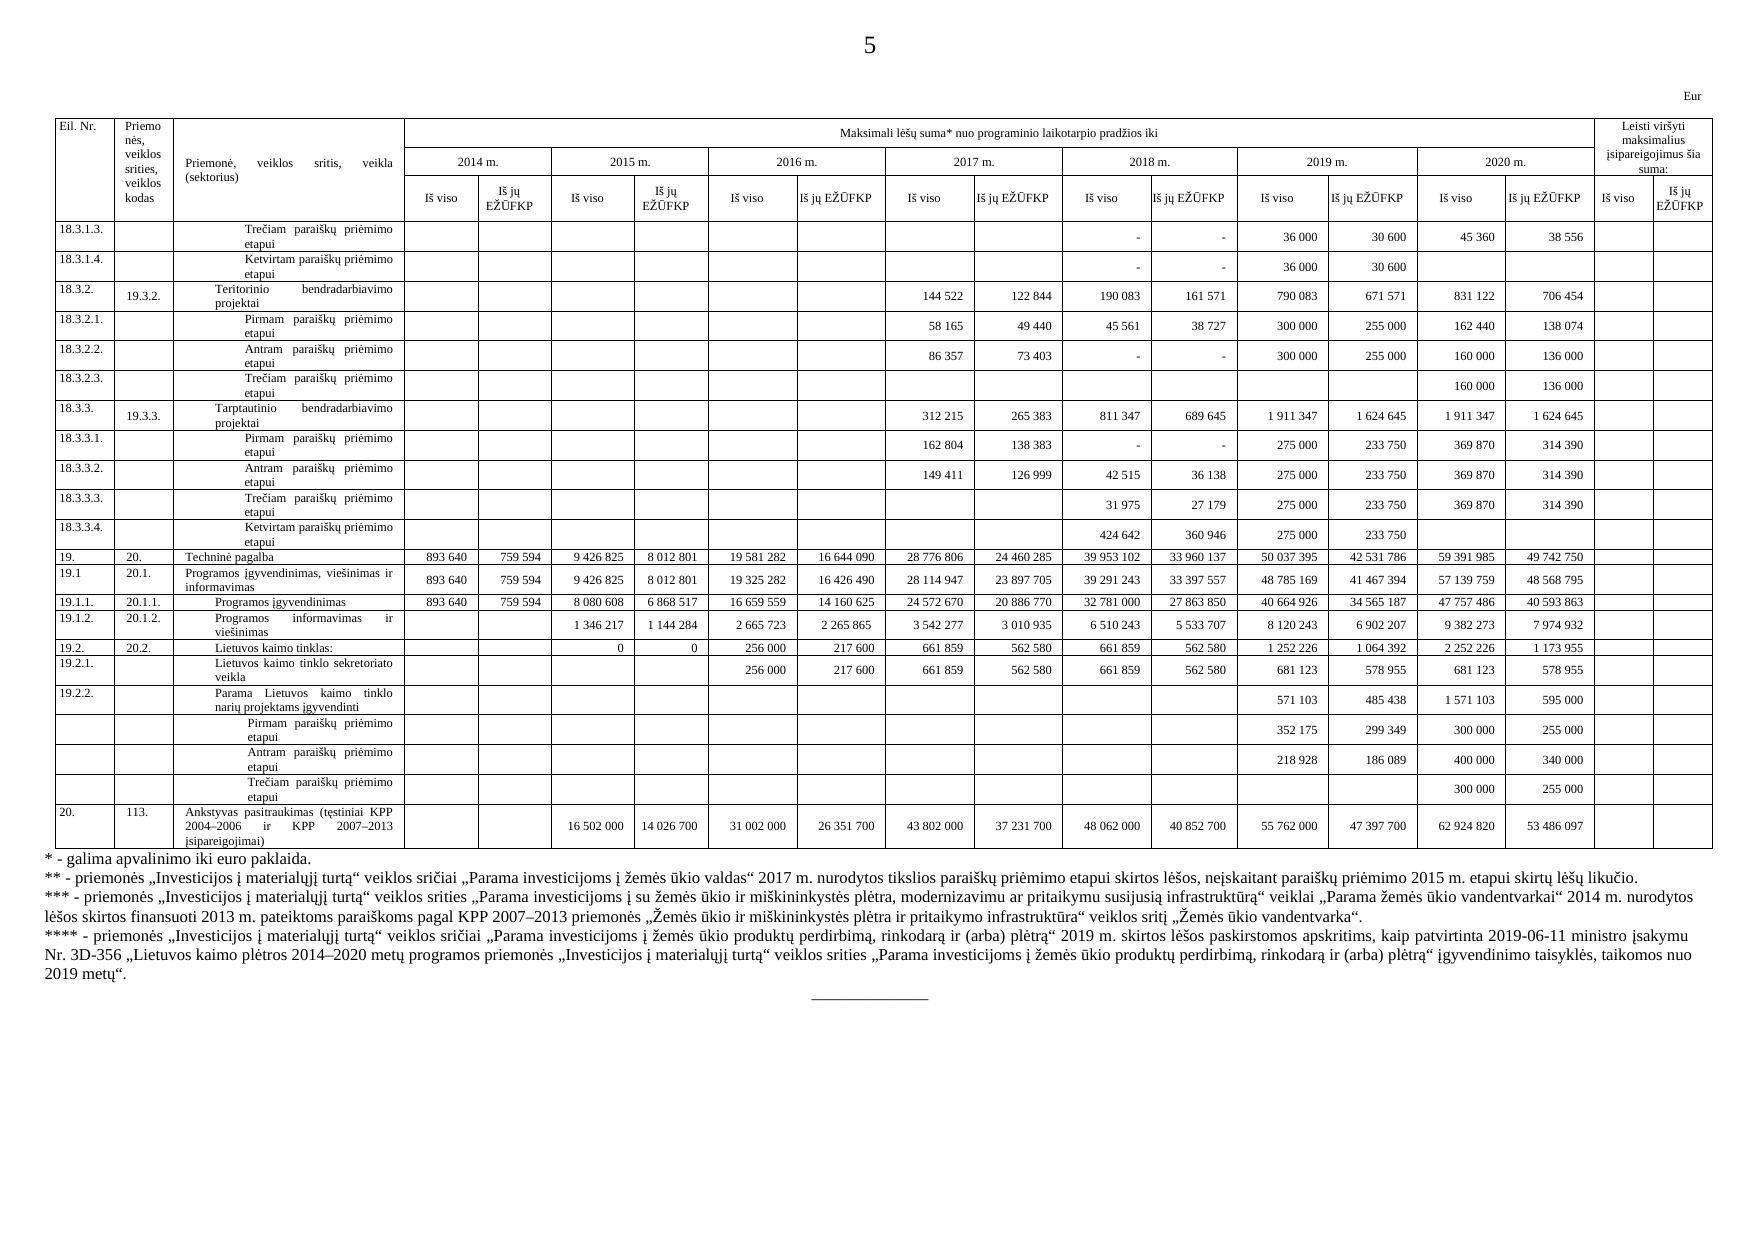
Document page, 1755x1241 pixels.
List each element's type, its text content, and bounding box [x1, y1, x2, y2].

table_cell [709, 490, 797, 519]
table_cell 811 347 [1063, 401, 1151, 430]
table_cell [405, 312, 478, 340]
table_cell [635, 222, 708, 251]
table_cell [1418, 252, 1505, 281]
table_cell [1595, 490, 1653, 519]
table_cell - [1063, 252, 1151, 281]
table_cell 34 565 187 [1329, 595, 1417, 609]
table_cell [1595, 341, 1653, 370]
table_cell [552, 745, 634, 774]
table_cell [405, 656, 478, 684]
table_cell 831 122 [1418, 282, 1505, 311]
table_cell 48 568 795 [1506, 565, 1594, 594]
table_cell 6 868 517 [635, 595, 708, 609]
table_cell Trečiam paraiškų priėmimo etapui [174, 490, 404, 519]
table_cell Maksimali lėšų suma* nuo programinio laikotarpio pradžios iki [405, 119, 1594, 147]
table_cell 86 357 [886, 341, 974, 370]
table_cell [405, 715, 478, 744]
table_cell 1 346 217 [552, 611, 634, 639]
table_cell [1595, 565, 1653, 594]
table_header [404, 89, 708, 117]
table_cell [886, 490, 974, 519]
table_cell [115, 222, 173, 251]
table_cell Teritorinio bendradarbiavimo projektai [174, 282, 404, 311]
table_cell 33 960 137 [1152, 550, 1237, 564]
table_cell 40 593 863 [1506, 595, 1594, 609]
table_cell [479, 715, 551, 744]
table_cell 759 594 [479, 595, 551, 609]
table_cell [886, 520, 974, 549]
table_cell 24 460 285 [975, 550, 1062, 564]
table_cell 162 804 [886, 431, 974, 459]
table_cell 57 139 759 [1418, 565, 1505, 594]
table_cell 1 252 226 [1238, 640, 1328, 655]
table_cell [56, 715, 114, 744]
table_cell 18.3.1.4. [56, 252, 114, 281]
table_cell [552, 341, 634, 370]
table_cell [1595, 775, 1653, 804]
table_cell 1 911 347 [1418, 401, 1505, 430]
table_cell Pirmam paraiškų priėmimo etapui [174, 715, 404, 744]
table_cell [479, 282, 551, 311]
table_cell [1152, 715, 1237, 744]
table_cell 55 762 000 [1238, 805, 1328, 848]
table_cell 20 886 770 [975, 595, 1062, 609]
table_header [974, 89, 1063, 117]
table_cell 759 594 [479, 565, 551, 594]
table_cell 300 000 [1418, 775, 1505, 804]
table_cell [1238, 775, 1328, 804]
table_cell - [1152, 341, 1237, 370]
table_cell [552, 656, 634, 684]
table_cell 48 062 000 [1063, 805, 1151, 848]
table_cell [798, 401, 885, 430]
table_cell 42 531 786 [1329, 550, 1417, 564]
table_cell [709, 715, 797, 744]
table_cell 9 426 825 [552, 565, 634, 594]
table_cell 3 542 277 [886, 611, 974, 639]
table_cell 190 083 [1063, 282, 1151, 311]
table_cell [1654, 656, 1712, 684]
table_cell [552, 775, 634, 804]
table_cell [975, 371, 1062, 400]
table_cell 38 727 [1152, 312, 1237, 340]
table_cell [479, 656, 551, 684]
table_cell 31 975 [1063, 490, 1151, 519]
table_cell 36 000 [1238, 252, 1328, 281]
table_cell 578 955 [1506, 656, 1594, 684]
table_cell [798, 341, 885, 370]
table_cell 661 859 [1063, 640, 1151, 655]
table_cell [552, 686, 634, 714]
table_cell 19.3.2. [115, 282, 173, 311]
table_cell 138 383 [975, 431, 1062, 459]
table_cell [1063, 686, 1151, 714]
table_cell Eil. Nr. [56, 119, 114, 221]
table_cell 352 175 [1238, 715, 1328, 744]
table_cell 138 074 [1506, 312, 1594, 340]
table_cell [798, 282, 885, 311]
table_cell 149 411 [886, 461, 974, 489]
table_cell [1654, 745, 1712, 774]
table_cell 299 349 [1329, 715, 1417, 744]
table_cell [1506, 252, 1594, 281]
table_cell [115, 431, 173, 459]
table_cell [975, 222, 1062, 251]
table_cell 300 000 [1238, 341, 1328, 370]
table_cell [1152, 745, 1237, 774]
table_cell Leisti viršyti maksimalius įsipareigojimus šia suma: [1595, 119, 1712, 175]
table_cell [798, 222, 885, 251]
table_cell 160 000 [1418, 371, 1505, 400]
table_cell 360 946 [1152, 520, 1237, 549]
table_cell [709, 461, 797, 489]
table_cell [405, 775, 478, 804]
table_cell 1 571 103 [1418, 686, 1505, 714]
table_cell 31 002 000 [709, 805, 797, 848]
table_cell 1 624 645 [1329, 401, 1417, 430]
table_cell 255 000 [1329, 312, 1417, 340]
table_cell 122 844 [975, 282, 1062, 311]
table_cell [405, 222, 478, 251]
table_cell [1595, 371, 1653, 400]
table_cell 485 438 [1329, 686, 1417, 714]
table_cell 19.3.3. [115, 401, 173, 430]
table_cell [1654, 595, 1712, 609]
table_cell 275 000 [1238, 461, 1328, 489]
table_cell [1595, 550, 1653, 564]
table_cell Priemonė, veiklos sritis, veikla (sektorius) [174, 119, 404, 221]
table_cell 2018 m. [1063, 148, 1237, 175]
table_cell 562 580 [975, 640, 1062, 655]
table_cell 16 644 090 [798, 550, 885, 564]
table_cell [709, 401, 797, 430]
table_cell [886, 222, 974, 251]
table_cell [709, 775, 797, 804]
table_cell [479, 805, 551, 848]
table_cell Trečiam paraiškų priėmimo etapui [174, 222, 404, 251]
table_cell 893 640 [405, 565, 478, 594]
table_cell 562 580 [1152, 656, 1237, 684]
table_cell 23 897 705 [975, 565, 1062, 594]
table_cell [1654, 341, 1712, 370]
table_cell [479, 775, 551, 804]
table_cell 19 581 282 [709, 550, 797, 564]
table_cell 18.3.1.3. [56, 222, 114, 251]
table_cell [1506, 520, 1594, 549]
table_header [1151, 89, 1237, 117]
table_header [1417, 89, 1506, 117]
table_cell 16 659 559 [709, 595, 797, 609]
table_cell Programos įgyvendinimas [174, 595, 404, 609]
table_cell 18.3.3. [56, 401, 114, 430]
table_cell [1654, 550, 1712, 564]
table_cell 0 [635, 640, 708, 655]
table_cell 1 173 955 [1506, 640, 1594, 655]
table_cell 2015 m. [552, 148, 708, 175]
table_cell 41 467 394 [1329, 565, 1417, 594]
table_cell Antram paraiškų priėmimo etapui [174, 745, 404, 774]
table_cell 49 440 [975, 312, 1062, 340]
table_cell 2019 m. [1238, 148, 1417, 175]
table_cell 186 089 [1329, 745, 1417, 774]
table_header [797, 89, 886, 117]
table_cell [1595, 656, 1653, 684]
table_cell 18.3.2. [56, 282, 114, 311]
table_cell [975, 520, 1062, 549]
table_cell [405, 520, 478, 549]
table_cell [635, 461, 708, 489]
table_cell 19.2. [56, 640, 114, 655]
table_cell 217 600 [798, 656, 885, 684]
table_cell 255 000 [1506, 715, 1594, 744]
table_cell [1238, 371, 1328, 400]
table_cell 275 000 [1238, 520, 1328, 549]
table_cell [56, 775, 114, 804]
table_cell [1654, 686, 1712, 714]
table_cell [115, 520, 173, 549]
table_cell 18.3.2.2. [56, 341, 114, 370]
table_cell [1595, 686, 1653, 714]
table_cell - [1063, 222, 1151, 251]
table_cell [975, 715, 1062, 744]
table_cell [1152, 686, 1237, 714]
table_cell 5 533 707 [1152, 611, 1237, 639]
table_cell 19 325 282 [709, 565, 797, 594]
table_cell [1595, 595, 1653, 609]
table_cell [552, 282, 634, 311]
table_cell [405, 745, 478, 774]
table_cell 2020 m. [1418, 148, 1594, 175]
table_cell 14 026 700 [635, 805, 708, 848]
table_cell [479, 490, 551, 519]
table_cell [1063, 745, 1151, 774]
table_cell [1063, 371, 1151, 400]
table_cell 314 390 [1506, 461, 1594, 489]
table_cell Programos informavimas ir viešinimas [174, 611, 404, 639]
table_cell Lietuvos kaimo tinklas: [174, 640, 404, 655]
table_cell 113. [115, 805, 173, 848]
table_cell [1595, 401, 1653, 430]
table_cell 19.2.2. [56, 686, 114, 714]
table_cell [635, 715, 708, 744]
text **** - priemonės „Investicijos į materialųjį turtą“ veiklos sričiai „Parama investicijoms į žemės ūkio produktų perdirbimą, rinkodarą ir (arba) plėtrą“ 2019 m. skirtos lėšos paskirstomos apskritims, kaip patvirtinta 2019-06-11 ministro įsakymu Nr. 3D-356 „Lietuvos kaimo plėtros 2014–2020 metų programos priemonės „Investicijos į materialųjį turtą“ veiklos srities „Parama investicijoms į žemės ūkio produktų perdirbimą, rinkodarą ir (arba) plėtrą“ įgyvendinimo taisyklės, taikomos nuo 2019 metų“. [44, 926, 1695, 983]
table_cell [1654, 775, 1712, 804]
table_cell Iš viso [405, 176, 478, 221]
table_cell [1595, 715, 1653, 744]
table_cell [1329, 775, 1417, 804]
table_cell [479, 520, 551, 549]
table_cell [552, 401, 634, 430]
table_cell [798, 371, 885, 400]
table_cell 30 600 [1329, 222, 1417, 251]
table_cell [886, 715, 974, 744]
table_cell [1654, 431, 1712, 459]
table_cell 2016 m. [709, 148, 885, 175]
table_header Eur [1653, 89, 1712, 117]
table_cell Techninė pagalba [174, 550, 404, 564]
text ______________ [44, 983, 1695, 1002]
table_cell 578 955 [1329, 656, 1417, 684]
table_cell 233 750 [1329, 520, 1417, 549]
table_cell [635, 490, 708, 519]
table_cell 2 252 226 [1418, 640, 1505, 655]
table_header [174, 89, 404, 117]
table_cell 8 012 801 [635, 550, 708, 564]
text *** - priemonės „Investicijos į materialųjį turtą“ veiklos srities „Parama investicijoms į su žemės ūkio ir miškininkystės plėtra, modernizavimu ar pritaikymu susijusią infrastruktūrą“ veiklai „Parama žemės ūkio vandentvarkai“ 2014 m. nurodytos lėšos skirtos finansuoti 2013 m. pateiktoms paraiškoms pagal KPP 2007–2013 priemonės „Žemės ūkio ir miškininkystės plėtra ir pritaikymo infrastruktūra“ veiklos sritį „Žemės ūkio vandentvarka“. [44, 887, 1695, 926]
table_cell 9 382 273 [1418, 611, 1505, 639]
table_cell [635, 656, 708, 684]
table_cell [975, 490, 1062, 519]
table_cell [886, 775, 974, 804]
table_cell [975, 686, 1062, 714]
table_cell 8 012 801 [635, 565, 708, 594]
table_cell [405, 490, 478, 519]
table_cell [405, 461, 478, 489]
table_cell 160 000 [1418, 341, 1505, 370]
table_cell 19. [56, 550, 114, 564]
table_cell 18.3.2.3. [56, 371, 114, 400]
table_cell 300 000 [1238, 312, 1328, 340]
table_cell [1595, 640, 1653, 655]
table_cell [1063, 775, 1151, 804]
table_cell 2014 m. [405, 148, 551, 175]
table_cell 661 859 [886, 640, 974, 655]
table_cell 73 403 [975, 341, 1062, 370]
table_cell Iš viso [552, 176, 634, 221]
table_cell [479, 431, 551, 459]
table_cell [479, 222, 551, 251]
table_cell 18.3.2.1. [56, 312, 114, 340]
table_cell 0 [552, 640, 634, 655]
table_cell 40 852 700 [1152, 805, 1237, 848]
table_cell 26 351 700 [798, 805, 885, 848]
table_cell [635, 282, 708, 311]
table_cell 256 000 [709, 656, 797, 684]
table_cell [479, 312, 551, 340]
table_cell 233 750 [1329, 431, 1417, 459]
table_cell 38 556 [1506, 222, 1594, 251]
table_cell 43 802 000 [886, 805, 974, 848]
table_cell - [1063, 341, 1151, 370]
table_cell 275 000 [1238, 431, 1328, 459]
table_cell [552, 252, 634, 281]
table_cell 790 083 [1238, 282, 1328, 311]
table_cell 562 580 [1152, 640, 1237, 655]
table_cell [115, 252, 173, 281]
table_cell Iš jų EŽŪFKP [798, 176, 885, 221]
table_cell [1595, 312, 1653, 340]
table_cell 20.1. [115, 565, 173, 594]
table_cell Iš jų EŽŪFKP [1152, 176, 1237, 221]
table_cell [552, 312, 634, 340]
table_cell [1654, 611, 1712, 639]
table_cell 53 486 097 [1506, 805, 1594, 848]
text ** - priemonės „Investicijos į materialųjį turtą“ veiklos sričiai „Parama investicijoms į žemės ūkio valdas“ 2017 m. nurodytos tikslios paraiškų priėmimo etapui skirtos lėšos, neįskaitant paraiškų priėmimo 2015 m. etapui skirtų lėšų likučio. [44, 868, 1695, 887]
table_cell [115, 341, 173, 370]
table_cell 39 953 102 [1063, 550, 1151, 564]
table_cell [635, 341, 708, 370]
table_cell [405, 401, 478, 430]
table_cell 265 383 [975, 401, 1062, 430]
table_cell [1595, 282, 1653, 311]
table_cell Iš viso [1418, 176, 1505, 221]
table_cell [1595, 520, 1653, 549]
table_cell [405, 282, 478, 311]
table_cell [552, 371, 634, 400]
table_cell 45 561 [1063, 312, 1151, 340]
table_cell 255 000 [1329, 341, 1417, 370]
table_cell 1 064 392 [1329, 640, 1417, 655]
table_cell [1654, 490, 1712, 519]
table_cell Iš jų EŽŪFKP [1506, 176, 1594, 221]
table_cell [115, 745, 173, 774]
table_cell [798, 312, 885, 340]
table_cell 19.1 [56, 565, 114, 594]
table_cell [115, 656, 173, 684]
table_cell [1654, 520, 1712, 549]
table_cell 256 000 [709, 640, 797, 655]
table_cell 40 664 926 [1238, 595, 1328, 609]
table_cell 42 515 [1063, 461, 1151, 489]
table_cell 50 037 395 [1238, 550, 1328, 564]
table_cell [709, 371, 797, 400]
table_cell 595 000 [1506, 686, 1594, 714]
table_cell [405, 341, 478, 370]
table_cell [1654, 640, 1712, 655]
table_cell 18.3.3.4. [56, 520, 114, 549]
table_cell 58 165 [886, 312, 974, 340]
table_cell [635, 312, 708, 340]
table_cell - [1152, 431, 1237, 459]
table_cell 19.2.1. [56, 656, 114, 684]
table_cell Pirmam paraiškų priėmimo etapui [174, 431, 404, 459]
table_cell Antram paraiškų priėmimo etapui [174, 461, 404, 489]
table_cell [1654, 461, 1712, 489]
table_cell 706 454 [1506, 282, 1594, 311]
table_cell [115, 490, 173, 519]
table_cell 1 911 347 [1238, 401, 1328, 430]
table_cell [115, 371, 173, 400]
table_cell Trečiam paraiškų priėmimo etapui [174, 775, 404, 804]
table_cell 27 179 [1152, 490, 1237, 519]
table_cell [635, 431, 708, 459]
table_cell 19.1.1. [56, 595, 114, 609]
table_cell [479, 611, 551, 639]
table_cell 1 144 284 [635, 611, 708, 639]
table_cell 18.3.3.3. [56, 490, 114, 519]
table_cell [1595, 745, 1653, 774]
table_cell 48 785 169 [1238, 565, 1328, 594]
table_cell [1654, 715, 1712, 744]
table_cell 62 924 820 [1418, 805, 1505, 848]
table_cell [115, 461, 173, 489]
table_cell Parama Lietuvos kaimo tinklo narių projektams įgyvendinti [174, 686, 404, 714]
table_cell [405, 611, 478, 639]
table_cell 20.1.1. [115, 595, 173, 609]
table_cell 20. [56, 805, 114, 848]
table_cell 59 391 985 [1418, 550, 1505, 564]
table_cell Iš jų EŽŪFKP [975, 176, 1062, 221]
table_cell 9 426 825 [552, 550, 634, 564]
table_cell [886, 686, 974, 714]
table_cell 28 776 806 [886, 550, 974, 564]
table_cell [405, 431, 478, 459]
table_cell 369 870 [1418, 490, 1505, 519]
table_cell 19.1.2. [56, 611, 114, 639]
table_header [1506, 89, 1594, 117]
table_cell [115, 686, 173, 714]
table_cell [975, 745, 1062, 774]
table_cell 2 665 723 [709, 611, 797, 639]
table_cell 27 863 850 [1152, 595, 1237, 609]
table_cell 255 000 [1506, 775, 1594, 804]
table_cell [635, 520, 708, 549]
table_cell 314 390 [1506, 431, 1594, 459]
table_cell Ankstyvas pasitraukimas (tęstiniai KPP 2004–2006 ir KPP 2007–2013 įsipareigojimai) [174, 805, 404, 848]
table_cell 233 750 [1329, 461, 1417, 489]
table_cell 369 870 [1418, 461, 1505, 489]
table_cell [405, 805, 478, 848]
table_cell 16 502 000 [552, 805, 634, 848]
table_cell [709, 312, 797, 340]
table_cell 20.2. [115, 640, 173, 655]
table_cell 689 645 [1152, 401, 1237, 430]
table_cell [479, 461, 551, 489]
table_cell [1063, 715, 1151, 744]
table_cell 126 999 [975, 461, 1062, 489]
table_cell 33 397 557 [1152, 565, 1237, 594]
table_cell 661 859 [886, 656, 974, 684]
table_cell [552, 431, 634, 459]
table_cell [709, 686, 797, 714]
table_cell [798, 520, 885, 549]
table_cell [709, 745, 797, 774]
table_cell Pirmam paraiškų priėmimo etapui [174, 312, 404, 340]
table_cell 233 750 [1329, 490, 1417, 519]
table_header [708, 89, 797, 117]
table_cell Priemonės, veiklos srities, veiklos kodas [115, 119, 173, 221]
table_cell Ketvirtam paraiškų priėmimo etapui [174, 252, 404, 281]
table_cell [709, 520, 797, 549]
table_cell [115, 715, 173, 744]
table_cell [56, 745, 114, 774]
table_cell [479, 371, 551, 400]
table_cell - [1063, 431, 1151, 459]
table_cell [479, 341, 551, 370]
table_cell [1654, 371, 1712, 400]
table_cell [552, 461, 634, 489]
table_cell [1595, 252, 1653, 281]
table_cell [798, 745, 885, 774]
table_cell 30 600 [1329, 252, 1417, 281]
table_cell 24 572 670 [886, 595, 974, 609]
table_cell [1654, 805, 1712, 848]
table_cell Iš viso [1063, 176, 1151, 221]
table_cell Iš jų EŽŪFKP [1329, 176, 1417, 221]
table_cell 7 974 932 [1506, 611, 1594, 639]
table_cell 571 103 [1238, 686, 1328, 714]
table_cell [405, 640, 478, 655]
table_cell 218 928 [1238, 745, 1328, 774]
table_cell 671 571 [1329, 282, 1417, 311]
table_cell 20.1.2. [115, 611, 173, 639]
table_cell 6 510 243 [1063, 611, 1151, 639]
table_cell [635, 252, 708, 281]
table_cell [552, 520, 634, 549]
table_cell [798, 490, 885, 519]
table_cell 18.3.3.1. [56, 431, 114, 459]
table_cell [635, 745, 708, 774]
table_cell 312 215 [886, 401, 974, 430]
table_cell 36 138 [1152, 461, 1237, 489]
table_cell [552, 715, 634, 744]
table_cell [405, 686, 478, 714]
table_cell Iš viso [886, 176, 974, 221]
table_cell [479, 252, 551, 281]
table_cell 300 000 [1418, 715, 1505, 744]
table_cell [635, 686, 708, 714]
table_cell 32 781 000 [1063, 595, 1151, 609]
table_cell 161 571 [1152, 282, 1237, 311]
table_cell [886, 252, 974, 281]
table_cell [479, 401, 551, 430]
table_cell 759 594 [479, 550, 551, 564]
table_cell Ketvirtam paraiškų priėmimo etapui [174, 520, 404, 549]
table_cell [405, 252, 478, 281]
table_cell 37 231 700 [975, 805, 1062, 848]
table_cell [1654, 401, 1712, 430]
table_cell - [1152, 252, 1237, 281]
table_header [1237, 89, 1328, 117]
table_header [1594, 89, 1653, 117]
table_cell - [1152, 222, 1237, 251]
table_cell [115, 775, 173, 804]
table_cell 893 640 [405, 595, 478, 609]
table_cell [635, 401, 708, 430]
table_cell 681 123 [1418, 656, 1505, 684]
table_cell [886, 745, 974, 774]
table_cell [1418, 520, 1505, 549]
text * - galima apvalinimo iki euro paklaida. [44, 849, 1695, 868]
table_cell 400 000 [1418, 745, 1505, 774]
table_cell [552, 222, 634, 251]
table_cell [798, 252, 885, 281]
table_cell [1654, 252, 1712, 281]
table_cell [115, 312, 173, 340]
table_cell Lietuvos kaimo tinklo sekretoriato veikla [174, 656, 404, 684]
table_cell Iš jų EŽŪFKP [479, 176, 551, 221]
table_cell [1654, 565, 1712, 594]
table_cell [1654, 282, 1712, 311]
table_cell 369 870 [1418, 431, 1505, 459]
table_cell 1 624 645 [1506, 401, 1594, 430]
table_cell [886, 371, 974, 400]
table_cell [709, 282, 797, 311]
table_cell 8 120 243 [1238, 611, 1328, 639]
table_cell Iš viso [1595, 176, 1653, 221]
table_cell [975, 252, 1062, 281]
table_cell [635, 775, 708, 804]
table_cell 2017 m. [886, 148, 1062, 175]
table_cell [1595, 222, 1653, 251]
table_cell Iš viso [1238, 176, 1328, 221]
table_header [1063, 89, 1151, 117]
table_cell Iš jų EŽŪFKP [635, 176, 708, 221]
table_cell 340 000 [1506, 745, 1594, 774]
table_cell 893 640 [405, 550, 478, 564]
table_cell 49 742 750 [1506, 550, 1594, 564]
table_cell [1152, 371, 1237, 400]
table_cell Tarptautinio bendradarbiavimo projektai [174, 401, 404, 430]
table_cell 47 757 486 [1418, 595, 1505, 609]
table_cell [1595, 611, 1653, 639]
table_header [1329, 89, 1417, 117]
table_cell Iš jų EŽŪFKP [1654, 176, 1712, 221]
table_cell [479, 686, 551, 714]
table_header [115, 89, 174, 117]
table_cell 8 080 608 [552, 595, 634, 609]
table_cell 162 440 [1418, 312, 1505, 340]
table_cell 6 902 207 [1329, 611, 1417, 639]
table_cell 14 160 625 [798, 595, 885, 609]
table_cell 18.3.3.2. [56, 461, 114, 489]
table_cell [552, 490, 634, 519]
table_cell [1654, 312, 1712, 340]
table_cell 45 360 [1418, 222, 1505, 251]
table_cell 36 000 [1238, 222, 1328, 251]
table_header [886, 89, 974, 117]
table_cell 39 291 243 [1063, 565, 1151, 594]
table_cell 144 522 [886, 282, 974, 311]
table_cell [798, 461, 885, 489]
table_cell [1595, 431, 1653, 459]
table_cell 16 426 490 [798, 565, 885, 594]
table_cell 275 000 [1238, 490, 1328, 519]
table_cell 661 859 [1063, 656, 1151, 684]
table_cell [709, 431, 797, 459]
table_cell [479, 745, 551, 774]
table_cell Antram paraiškų priėmimo etapui [174, 341, 404, 370]
table_cell 681 123 [1238, 656, 1328, 684]
table_cell [1595, 461, 1653, 489]
table_cell Iš viso [709, 176, 797, 221]
table_cell 47 397 700 [1329, 805, 1417, 848]
table_cell Trečiam paraiškų priėmimo etapui [174, 371, 404, 400]
table_cell [798, 686, 885, 714]
table_cell 136 000 [1506, 341, 1594, 370]
table_cell [1329, 371, 1417, 400]
table_cell 562 580 [975, 656, 1062, 684]
table_cell [479, 640, 551, 655]
table_cell [798, 431, 885, 459]
table_cell Programos įgyvendinimas, viešinimas ir informavimas [174, 565, 404, 594]
table_cell [709, 222, 797, 251]
table_cell [975, 775, 1062, 804]
table_cell [798, 775, 885, 804]
table_cell 217 600 [798, 640, 885, 655]
table_cell [1152, 775, 1237, 804]
table_header [56, 89, 115, 117]
table_cell 20. [115, 550, 173, 564]
table_cell 424 642 [1063, 520, 1151, 549]
table_cell [709, 341, 797, 370]
table_cell [635, 371, 708, 400]
table_cell [798, 715, 885, 744]
table_cell 3 010 935 [975, 611, 1062, 639]
table_cell [709, 252, 797, 281]
table_cell [405, 371, 478, 400]
table_cell 2 265 865 [798, 611, 885, 639]
table_cell 28 114 947 [886, 565, 974, 594]
table_cell [1654, 222, 1712, 251]
table_cell 136 000 [1506, 371, 1594, 400]
table_cell [1595, 805, 1653, 848]
table_cell 314 390 [1506, 490, 1594, 519]
